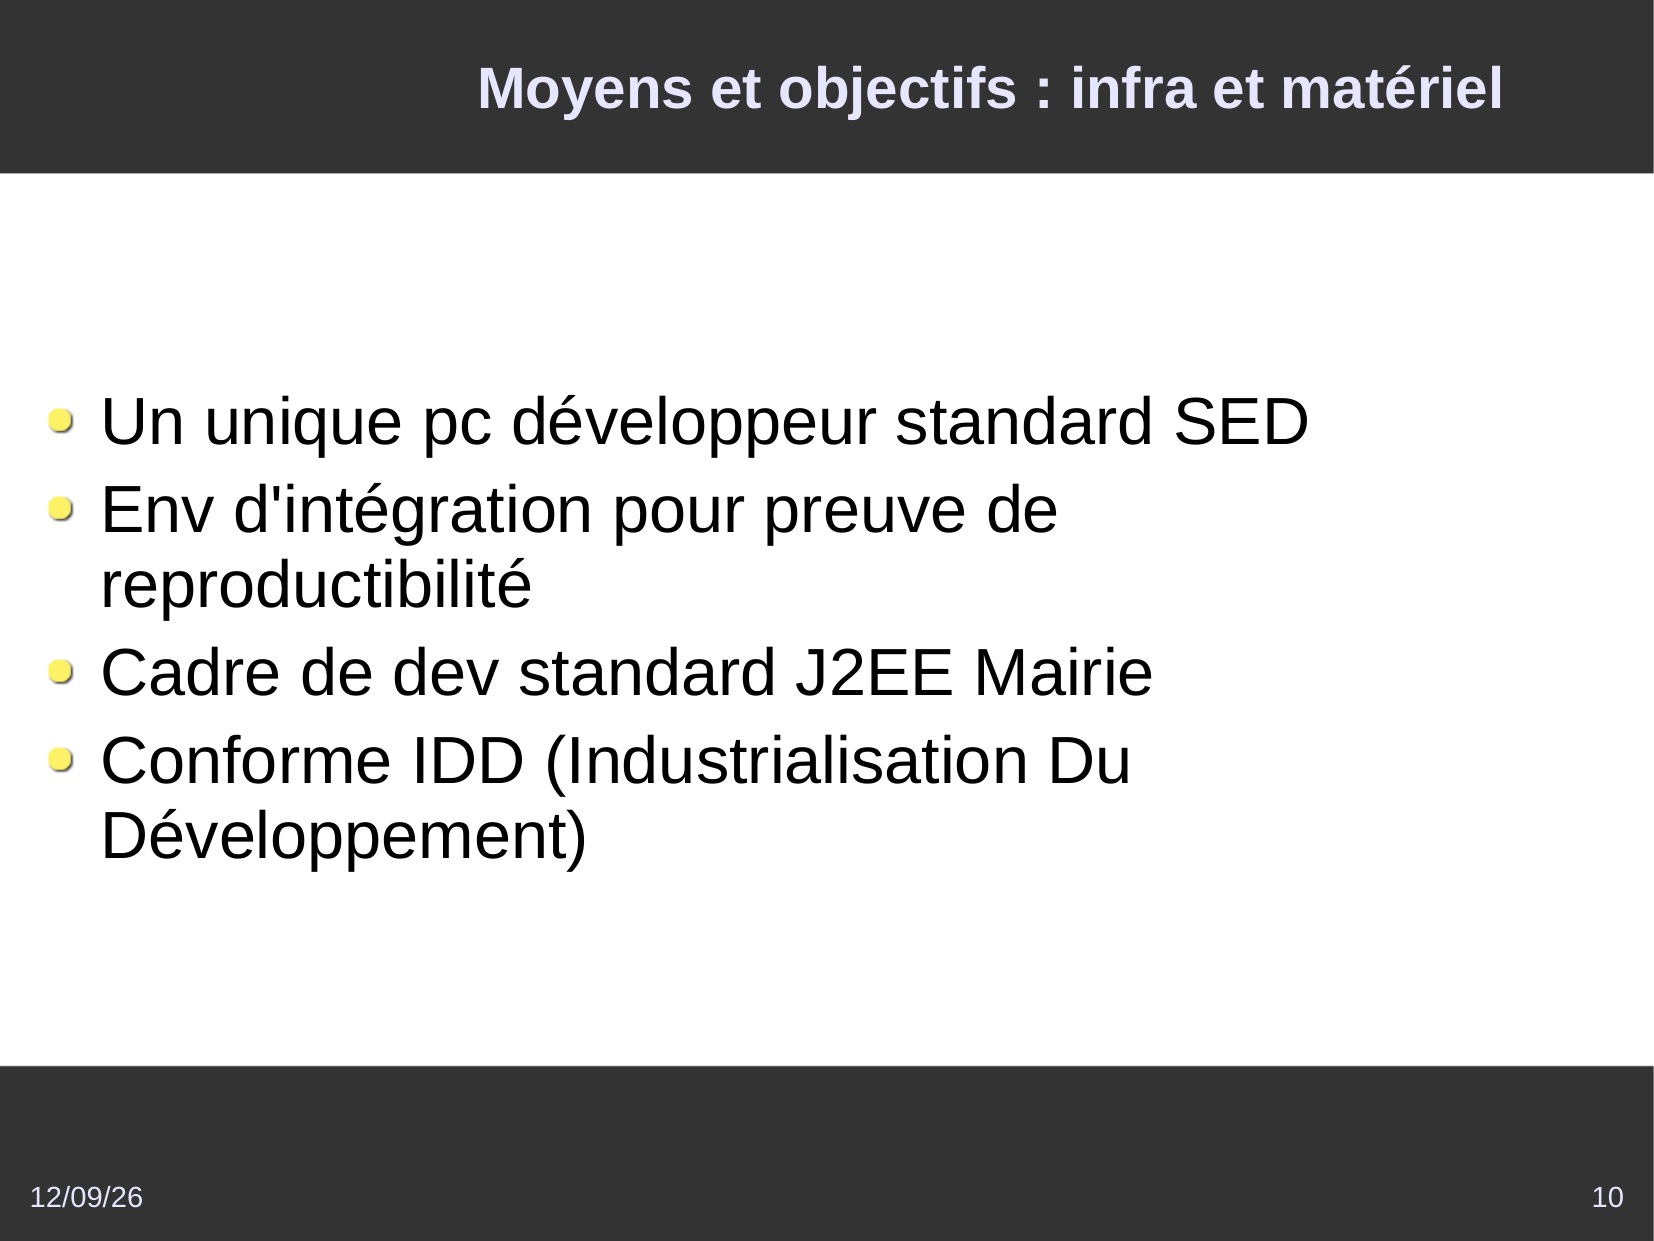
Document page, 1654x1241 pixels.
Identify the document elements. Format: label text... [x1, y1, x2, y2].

picture [0, 0, 1654, 1241]
list Un unique pc développeur standard SED Env d'intégration pour preuve de reproductibilité Cadre de dev standard J2EE Mairie Conforme IDD (Industrialisation Du Développement) [29, 383, 1506, 873]
title Moyens et objectifs : infra et matériel [29, 0, 1506, 178]
